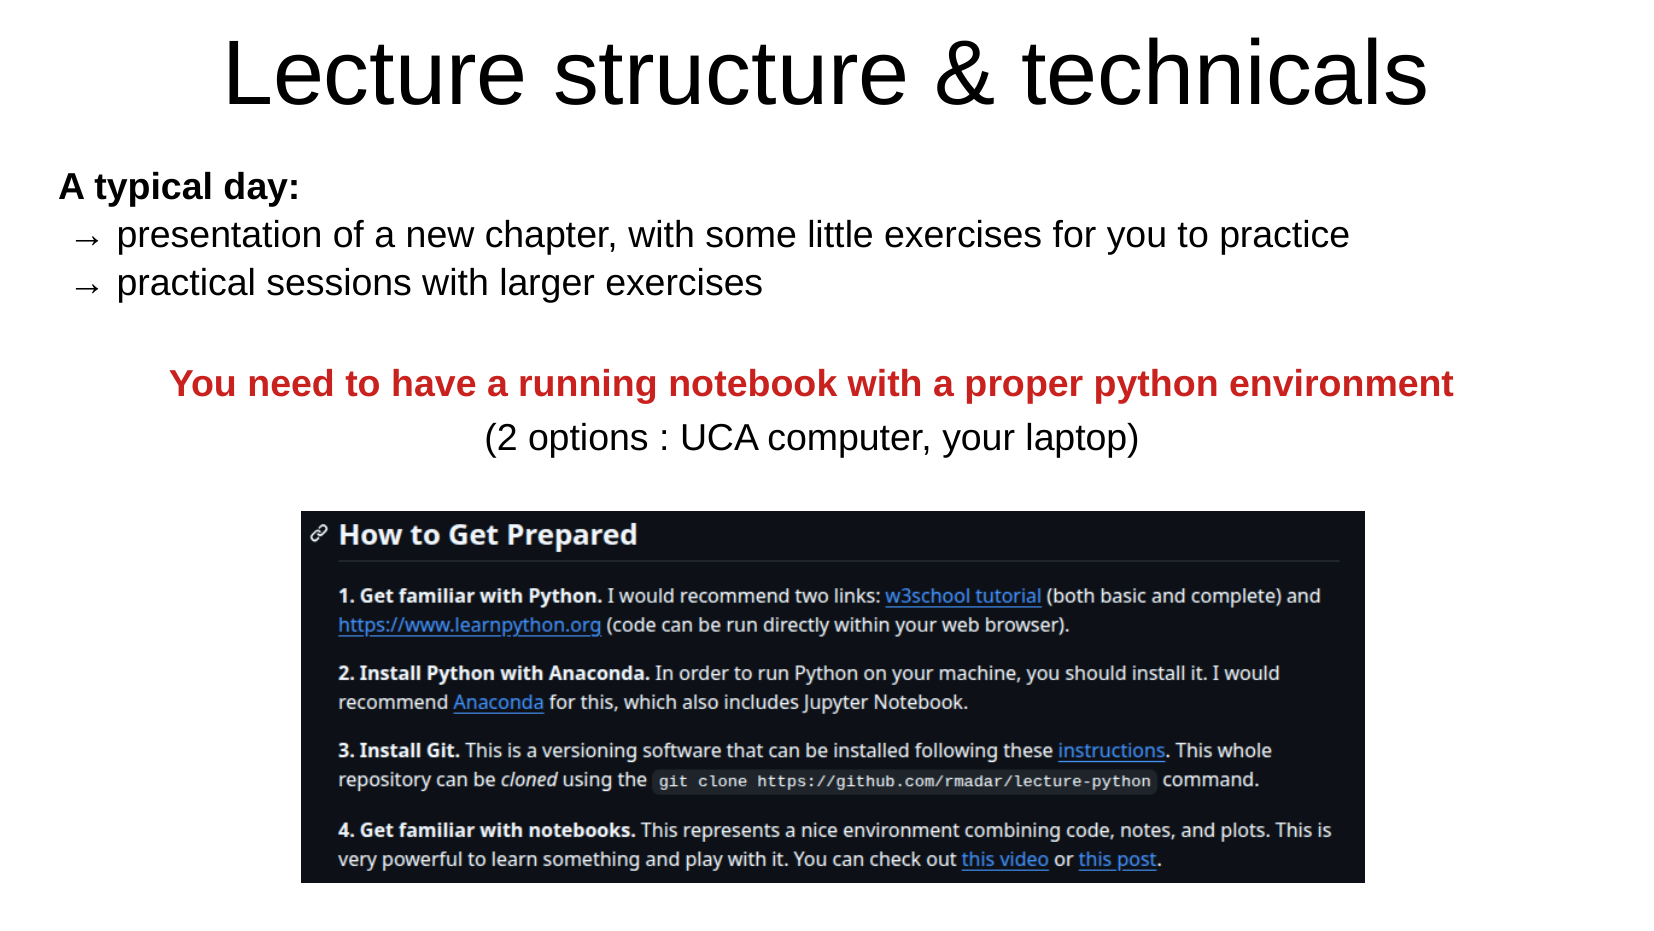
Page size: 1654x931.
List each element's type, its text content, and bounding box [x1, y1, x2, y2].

picture [301, 511, 1365, 883]
text_box A typical day: → presentation of a new chapter, with some little exercises for you to practice → practical sessions with larger exercises You need to have a running notebook with a proper python environment (2 options : UCA computer, your laptop) [43, 157, 1581, 467]
title Lecture structure & technicals [82, 0, 1571, 151]
